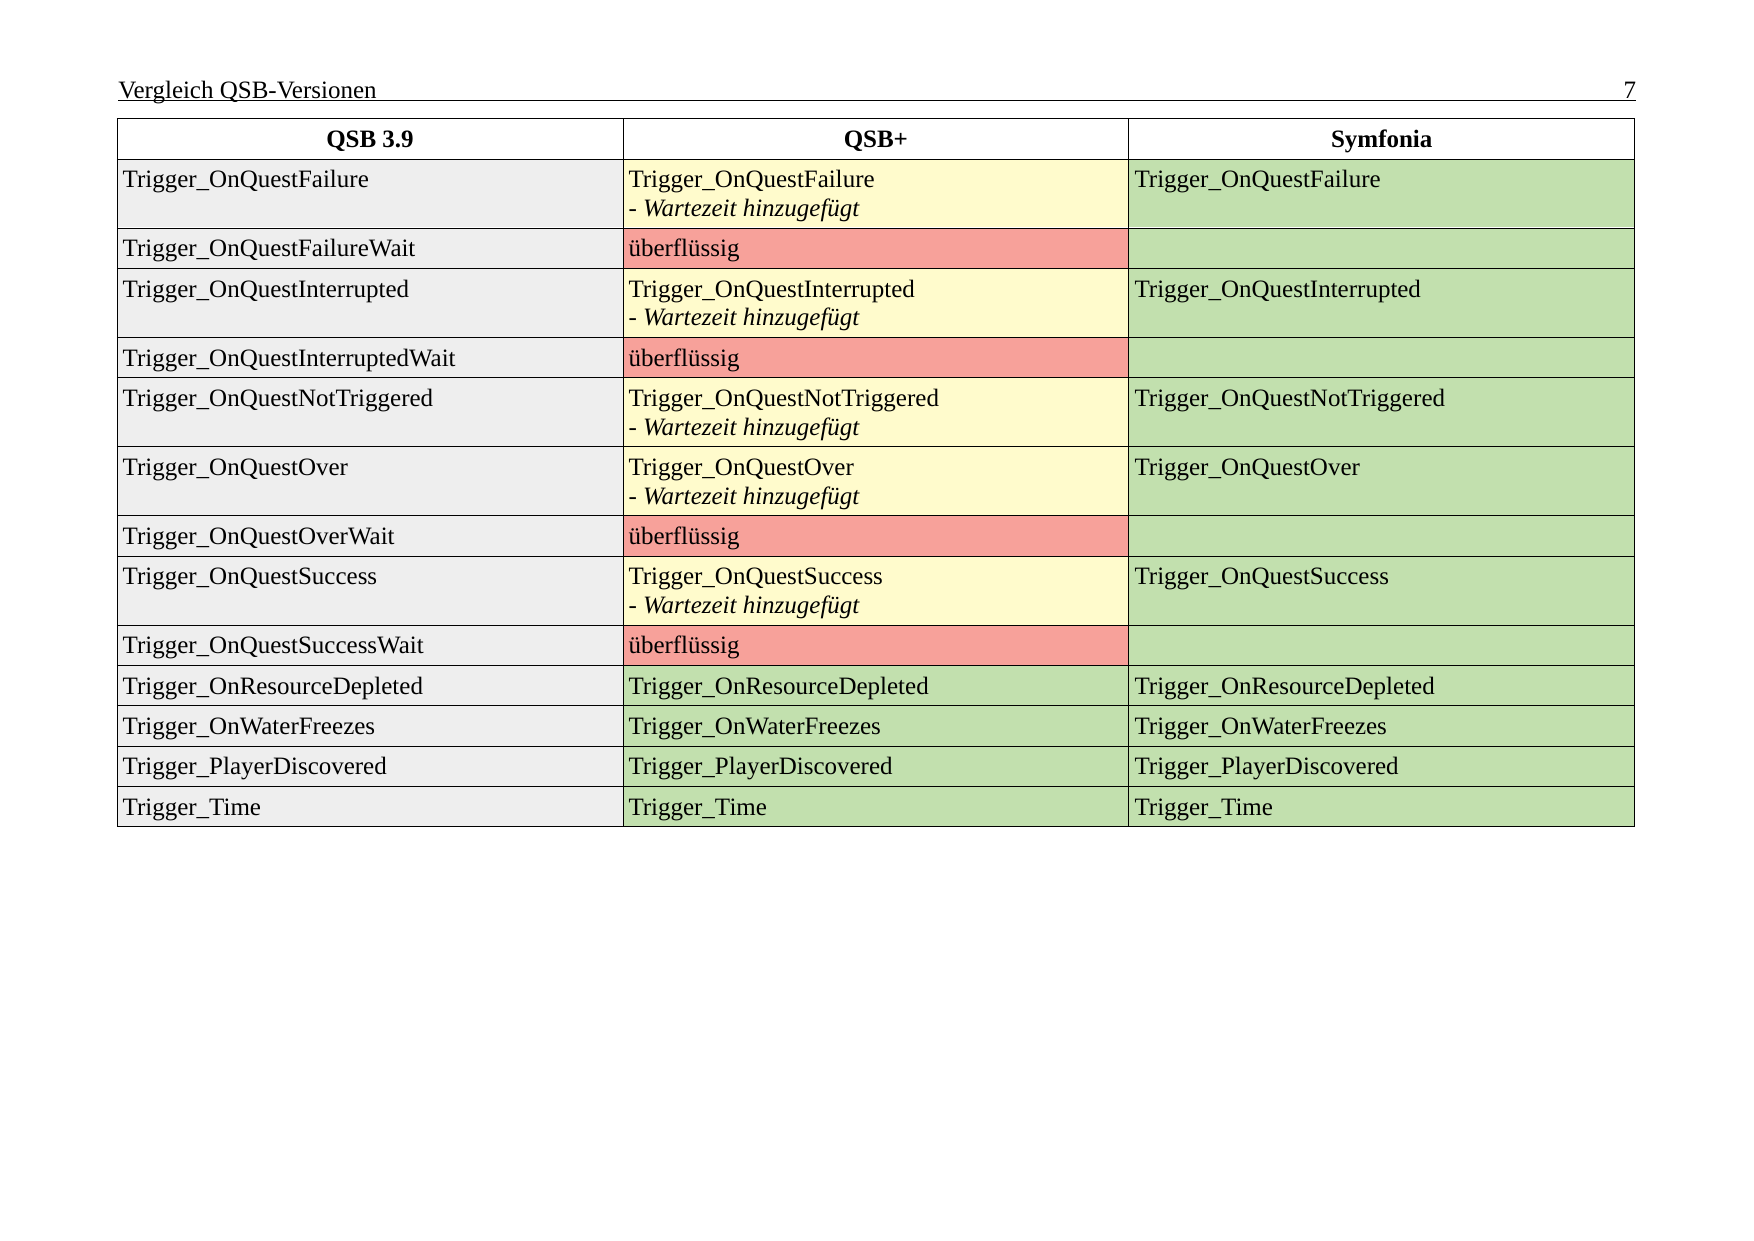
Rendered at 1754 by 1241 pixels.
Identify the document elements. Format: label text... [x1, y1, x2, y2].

table_cell [1129, 516, 1634, 556]
table_header QSB+ [624, 119, 1128, 158]
table_cell Trigger_OnResourceDepleted [118, 666, 623, 705]
table_cell Trigger_OnQuestInterrupted [118, 269, 623, 337]
table_cell Trigger_OnWaterFreezes [624, 706, 1128, 746]
table_cell Trigger_OnQuestOver - Wartezeit hinzugefügt [624, 447, 1128, 515]
table_cell Trigger_OnQuestNotTriggered [118, 378, 623, 446]
table_header QSB 3.9 [118, 119, 623, 158]
table_cell Trigger_OnQuestOver [118, 447, 623, 515]
table_cell Trigger_OnQuestFailure - Wartezeit hinzugefügt [624, 160, 1128, 227]
table_cell überflüssig [624, 516, 1128, 556]
table_cell Trigger_Time [118, 787, 623, 826]
table_cell Trigger_OnQuestSuccessWait [118, 626, 623, 665]
table_cell Trigger_OnWaterFreezes [118, 706, 623, 746]
table_header Symfonia [1129, 119, 1634, 158]
table_cell [1129, 338, 1634, 377]
table_cell Trigger_Time [1129, 787, 1634, 826]
table_cell Trigger_PlayerDiscovered [118, 747, 623, 786]
table_cell Trigger_OnQuestFailure [1129, 160, 1634, 227]
table_cell Trigger_OnQuestSuccess [118, 557, 623, 625]
table_cell Trigger_OnQuestSuccess - Wartezeit hinzugefügt [624, 557, 1128, 625]
table_cell überflüssig [624, 626, 1128, 665]
table_cell Trigger_OnQuestInterruptedWait [118, 338, 623, 377]
table_cell Trigger_OnQuestInterrupted [1129, 269, 1634, 337]
table_cell Trigger_OnQuestFailure [118, 160, 623, 227]
table_cell Trigger_PlayerDiscovered [624, 747, 1128, 786]
table_cell Trigger_OnWaterFreezes [1129, 706, 1634, 746]
table_cell [1129, 229, 1634, 268]
table_cell Trigger_OnQuestFailureWait [118, 229, 623, 268]
table_cell Trigger_OnQuestInterrupted - Wartezeit hinzugefügt [624, 269, 1128, 337]
table_cell Trigger_PlayerDiscovered [1129, 747, 1634, 786]
table_cell überflüssig [624, 229, 1128, 268]
table_cell Trigger_OnResourceDepleted [1129, 666, 1634, 705]
table_cell Trigger_OnQuestNotTriggered [1129, 378, 1634, 446]
table_cell überflüssig [624, 338, 1128, 377]
table_cell Trigger_OnQuestOver [1129, 447, 1634, 515]
table_cell Trigger_OnResourceDepleted [624, 666, 1128, 705]
table_cell [1129, 626, 1634, 665]
table_cell Trigger_OnQuestOverWait [118, 516, 623, 556]
table_cell Trigger_Time [624, 787, 1128, 826]
table_cell Trigger_OnQuestSuccess [1129, 557, 1634, 625]
table_cell Trigger_OnQuestNotTriggered - Wartezeit hinzugefügt [624, 378, 1128, 446]
